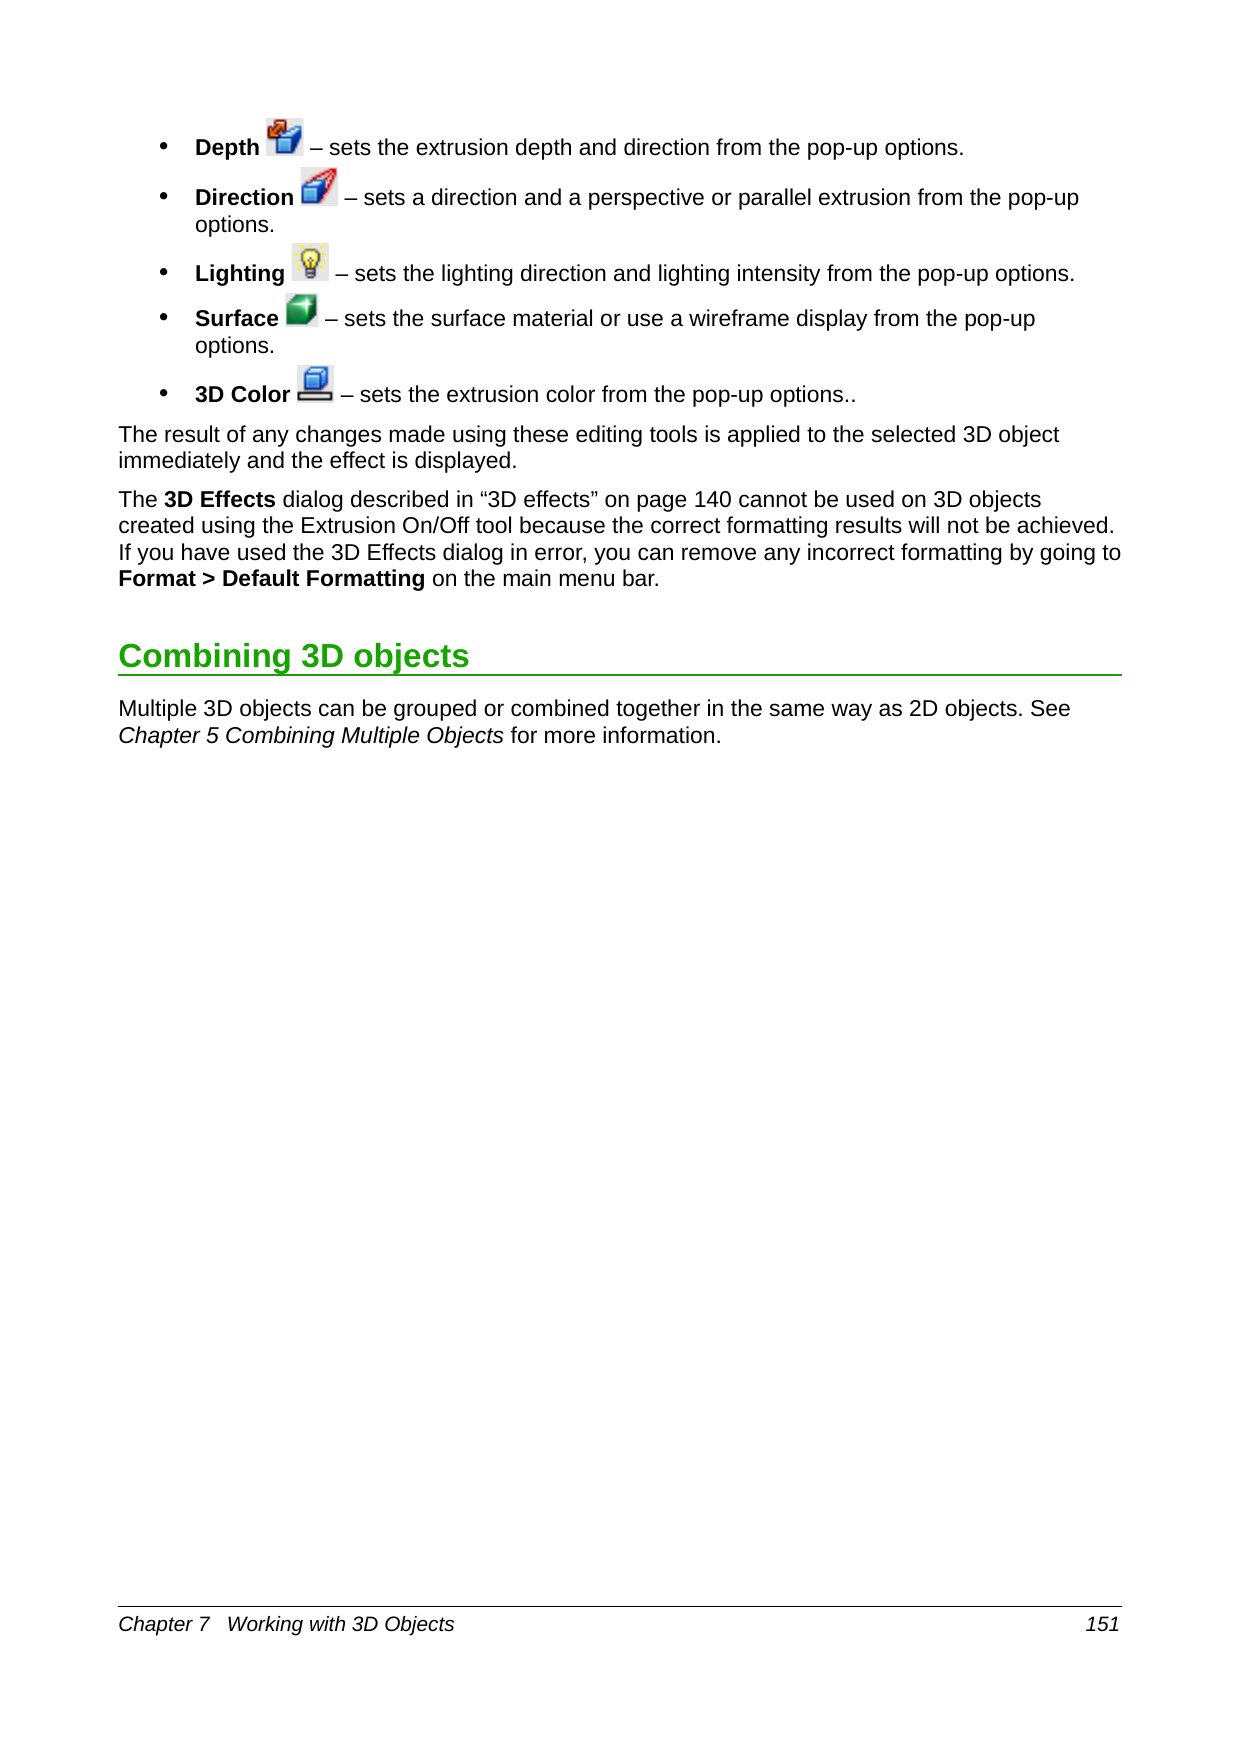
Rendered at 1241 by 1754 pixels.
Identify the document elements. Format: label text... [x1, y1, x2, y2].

picture [300, 167, 338, 206]
list Direction – sets a direction and a perspective or parallel extrusion from the pop-up options. [156, 168, 1122, 237]
text The result of any changes made using these editing tools is applied to the selected 3D object immediately and the effect is displayed. [118, 421, 1122, 473]
picture [285, 293, 319, 327]
picture [266, 118, 304, 156]
list Depth – sets the extrusion depth and direction from the pop-up options. [156, 118, 1122, 161]
picture [296, 365, 335, 403]
list Lighting – sets the lighting direction and lighting intensity from the pop-up options. [156, 244, 1122, 287]
picture [291, 243, 329, 281]
text The 3D Effects dialog described in “3D effects” on page 140 cannot be used on 3D objects created using the Extrusion On/Off tool because the correct formatting results will not be achieved. If you have used the 3D Effects dialog in error, you can remove any incorrect formatting by going to Format > Default Formatting on the main menu bar. [118, 486, 1122, 591]
subtitle Combining 3D objects [118, 636, 1122, 674]
list 3D Color – sets the extrusion color from the pop-up options.. [156, 365, 1122, 408]
text Multiple 3D objects can be grouped or combined together in the same way as 2D objects. See Chapter 5 Combining Multiple Objects for more information. [118, 695, 1122, 748]
list Surface – sets the surface material or use a wireframe display from the pop-up options. [156, 293, 1122, 359]
